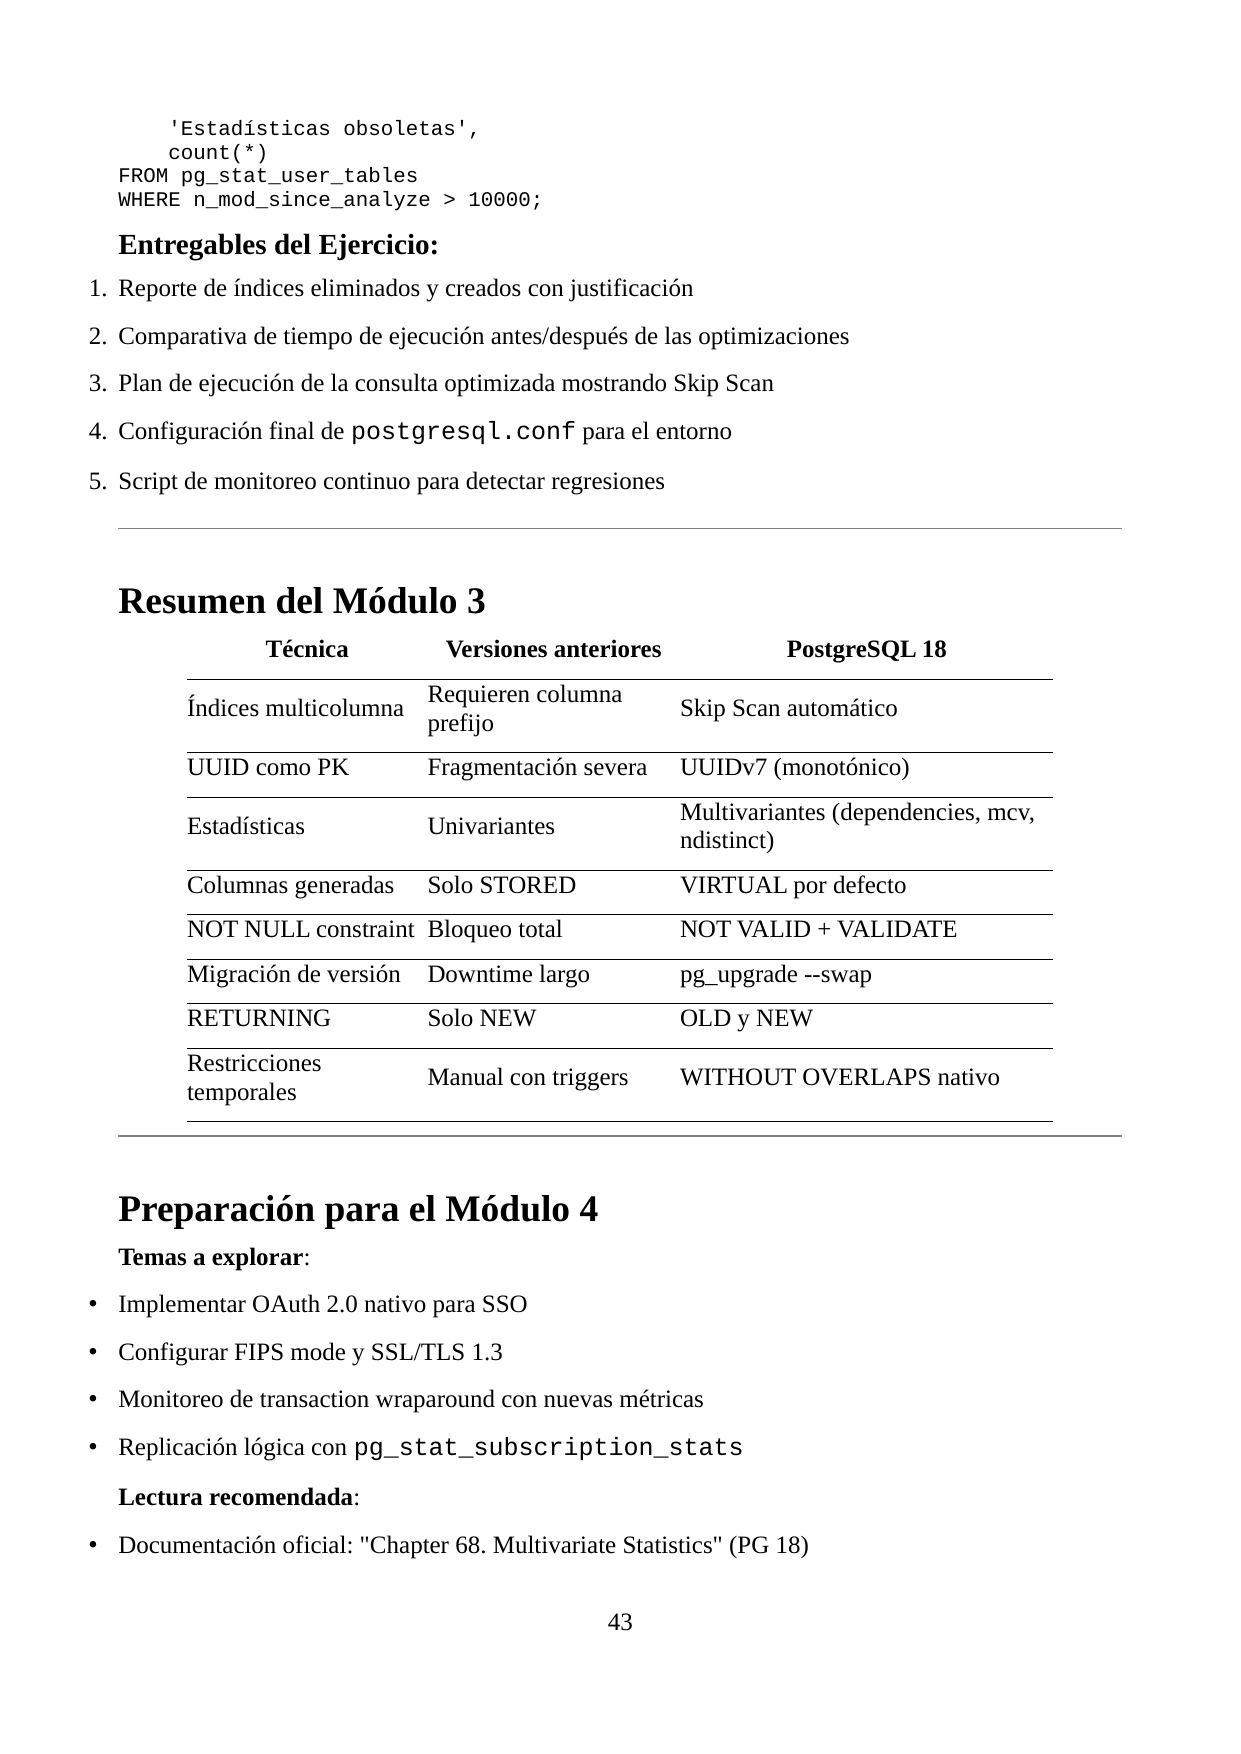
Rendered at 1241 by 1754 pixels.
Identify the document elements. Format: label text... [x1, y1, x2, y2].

text Lectura recomendada: [118, 1482, 1122, 1511]
list Plan de ejecución de la consulta optimizada mostrando Skip Scan [118, 368, 1122, 397]
text count(*) [118, 142, 1122, 165]
table_cell Skip Scan automático [680, 680, 1053, 752]
subtitle Resumen del Módulo 3 [118, 579, 1122, 622]
table_cell UUIDv7 (monotónico) [680, 753, 1053, 797]
table_cell NOT VALID + VALIDATE [680, 915, 1053, 959]
text WHERE n_mod_since_analyze > 10000; [118, 189, 1122, 213]
list Script de monitoreo continuo para detectar regresiones [118, 466, 1122, 495]
table_cell Downtime largo [427, 960, 680, 1003]
table_cell NOT NULL constraint [187, 915, 427, 959]
table_header Técnica [187, 635, 427, 679]
list Comparativa de tiempo de ejecución antes/después de las optimizaciones [118, 321, 1122, 350]
list Reporte de índices eliminados y creados con justificación [118, 273, 1122, 302]
table_header Versiones anteriores [427, 635, 680, 679]
list Configuración final de postgresql.conf para el entorno [118, 416, 1122, 447]
table_cell WITHOUT OVERLAPS nativo [680, 1049, 1053, 1121]
list Configurar FIPS mode y SSL/TLS 1.3 [118, 1337, 1122, 1366]
subtitle Preparación para el Módulo 4 [118, 1186, 1122, 1229]
list Documentación oficial: "Chapter 68. Multivariate Statistics" (PG 18) [118, 1530, 1122, 1558]
table_cell Migración de versión [187, 960, 427, 1003]
list Monitoreo de transaction wraparound con nuevas métricas [118, 1384, 1122, 1413]
table_header PostgreSQL 18 [680, 635, 1053, 679]
list Implementar OAuth 2.0 nativo para SSO [118, 1289, 1122, 1318]
text FROM pg_stat_user_tables [118, 165, 1122, 189]
table_cell RETURNING [187, 1004, 427, 1048]
table_cell Columnas generadas [187, 871, 427, 914]
table_cell Bloqueo total [427, 915, 680, 959]
table_cell Manual con triggers [427, 1049, 680, 1121]
table_cell Multivariantes (dependencies, mcv, ndistinct) [680, 798, 1053, 870]
table_cell Solo STORED [427, 871, 680, 914]
list Replicación lógica con pg_stat_subscription_stats [118, 1432, 1122, 1463]
table_cell VIRTUAL por defecto [680, 871, 1053, 914]
table_cell Requieren columna prefijo [427, 680, 680, 752]
table_cell Fragmentación severa [427, 753, 680, 797]
text 'Estadísticas obsoletas', [118, 118, 1122, 142]
text Temas a explorar: [118, 1242, 1122, 1271]
table_cell Univariantes [427, 798, 680, 870]
table_cell Solo NEW [427, 1004, 680, 1048]
subtitle Entregables del Ejercicio: [118, 227, 1122, 261]
table_cell Estadísticas [187, 798, 427, 870]
table_cell OLD y NEW [680, 1004, 1053, 1048]
table_cell Restricciones temporales [187, 1049, 427, 1121]
table_cell UUID como PK [187, 753, 427, 797]
table_cell Índices multicolumna [187, 680, 427, 752]
table_cell pg_upgrade --swap [680, 960, 1053, 1003]
